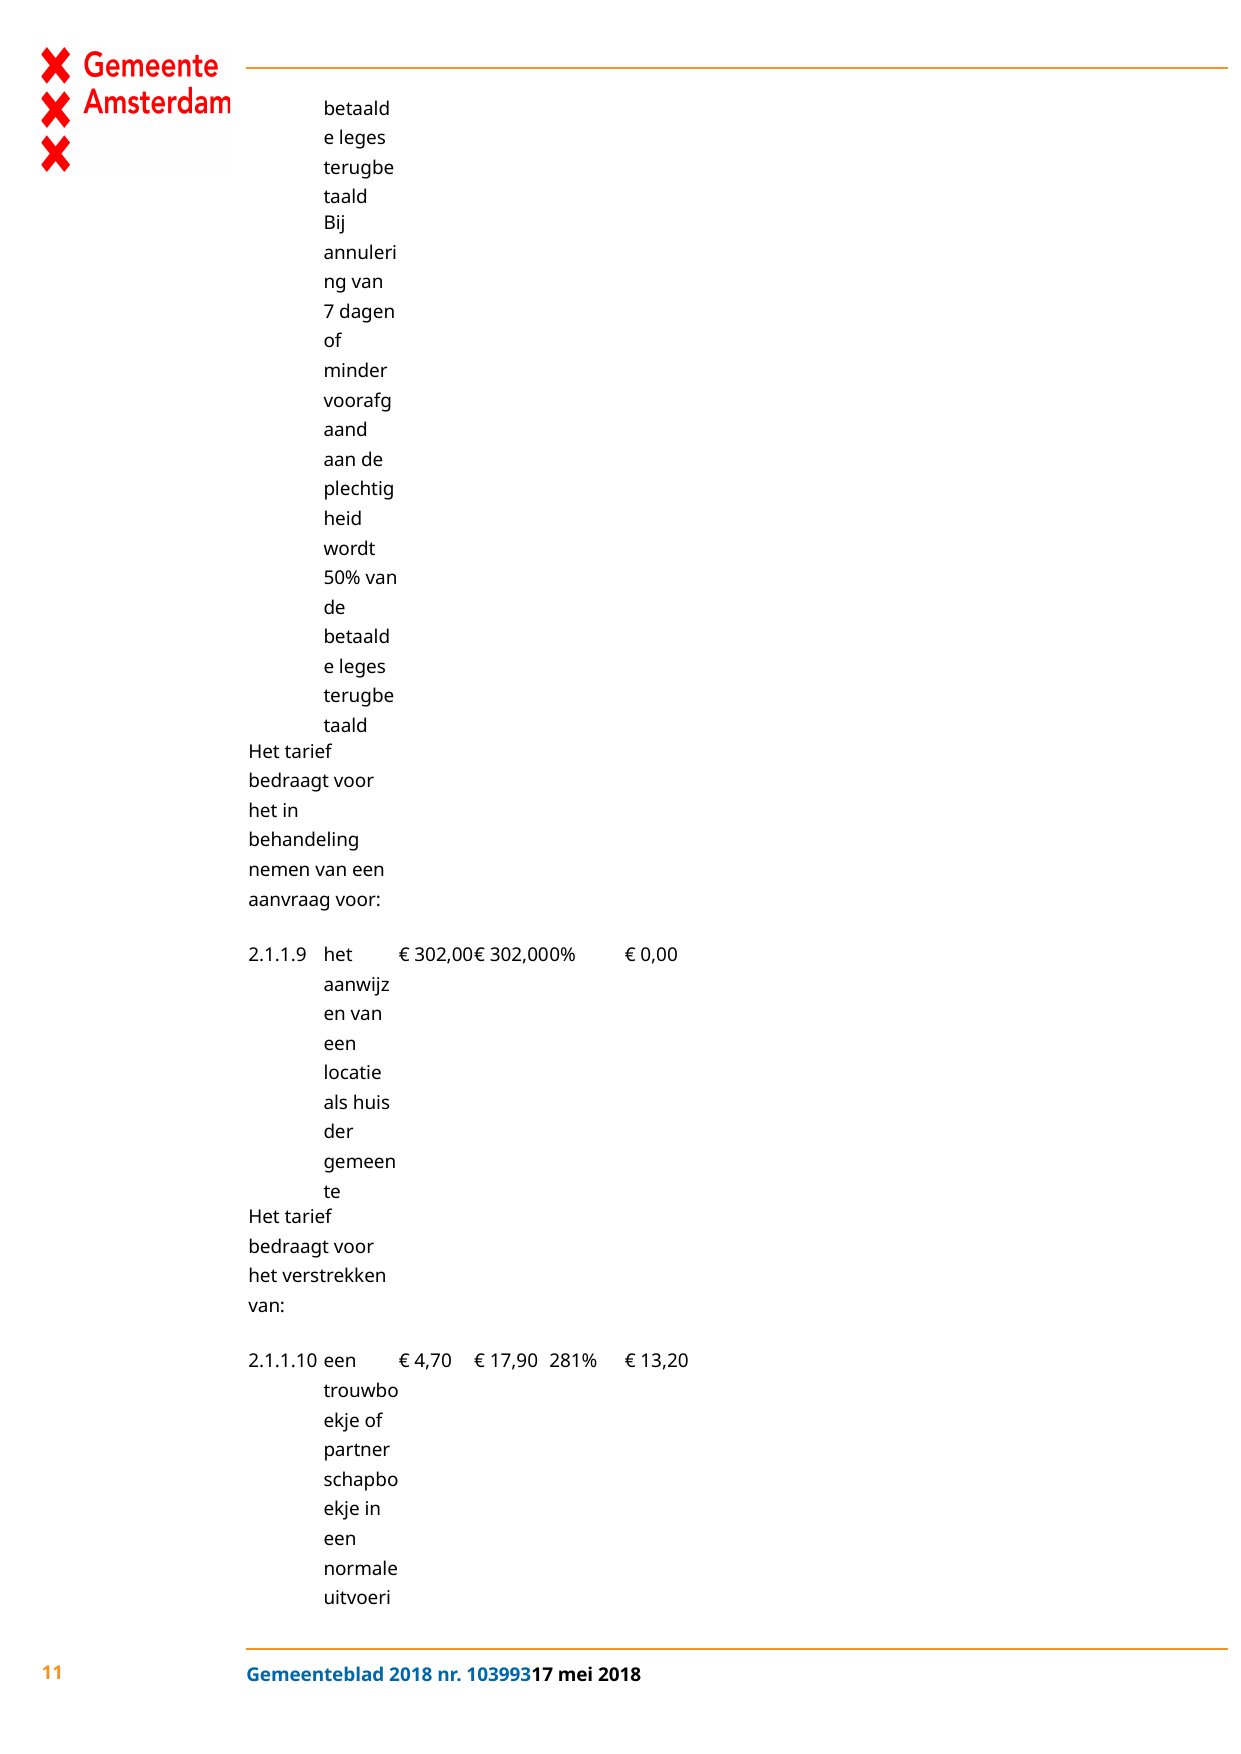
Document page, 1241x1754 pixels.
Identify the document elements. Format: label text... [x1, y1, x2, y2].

table_cell € 302,00 [474, 941, 549, 1203]
table_cell 2.1.1.10 [248, 1348, 323, 1610]
table_cell [248, 95, 323, 209]
table_cell [549, 95, 624, 209]
table_cell € 4,70 [399, 1348, 474, 1610]
table_cell [625, 738, 700, 941]
table_cell [399, 95, 474, 209]
table_cell [549, 209, 624, 738]
table_cell [399, 738, 474, 941]
table_cell € 13,20 [625, 1348, 700, 1610]
table_cell [399, 1204, 474, 1348]
table_cell betaalde leges terugbetaald [323, 95, 398, 209]
table_cell Bij annulering van 7 dagen of minder voorafgaand aan de plechtigheid wordt 50% van de betaalde leges terugbetaald [323, 209, 398, 738]
table_cell [474, 209, 549, 738]
table_cell Het tarief bedraagt voor het in behandeling nemen van een aanvraag voor: [248, 738, 398, 941]
table_cell 0% [549, 941, 624, 1203]
table_cell 2.1.1.9 [248, 941, 323, 1203]
table_cell € 0,00 [625, 941, 700, 1203]
table_cell [549, 738, 624, 941]
table_cell € 17,90 [474, 1348, 549, 1610]
table_cell [474, 738, 549, 941]
table_cell € 302,00 [399, 941, 474, 1203]
table_cell Het tarief bedraagt voor het verstrekken van: [248, 1204, 398, 1348]
table_cell [549, 1204, 624, 1348]
table_cell [474, 95, 549, 209]
table_cell [625, 209, 700, 738]
table_cell [625, 1204, 700, 1348]
table_cell 281% [549, 1348, 624, 1610]
table_cell [248, 209, 323, 738]
picture [41, 47, 231, 172]
table_cell een trouwboekje of partnerschapboekje in een normale uitvoeri [323, 1348, 398, 1610]
table_cell [474, 1204, 549, 1348]
table_cell [625, 95, 700, 209]
table_cell [399, 209, 474, 738]
table_cell het aanwijzen van een locatie als huis der gemeente [323, 941, 398, 1203]
